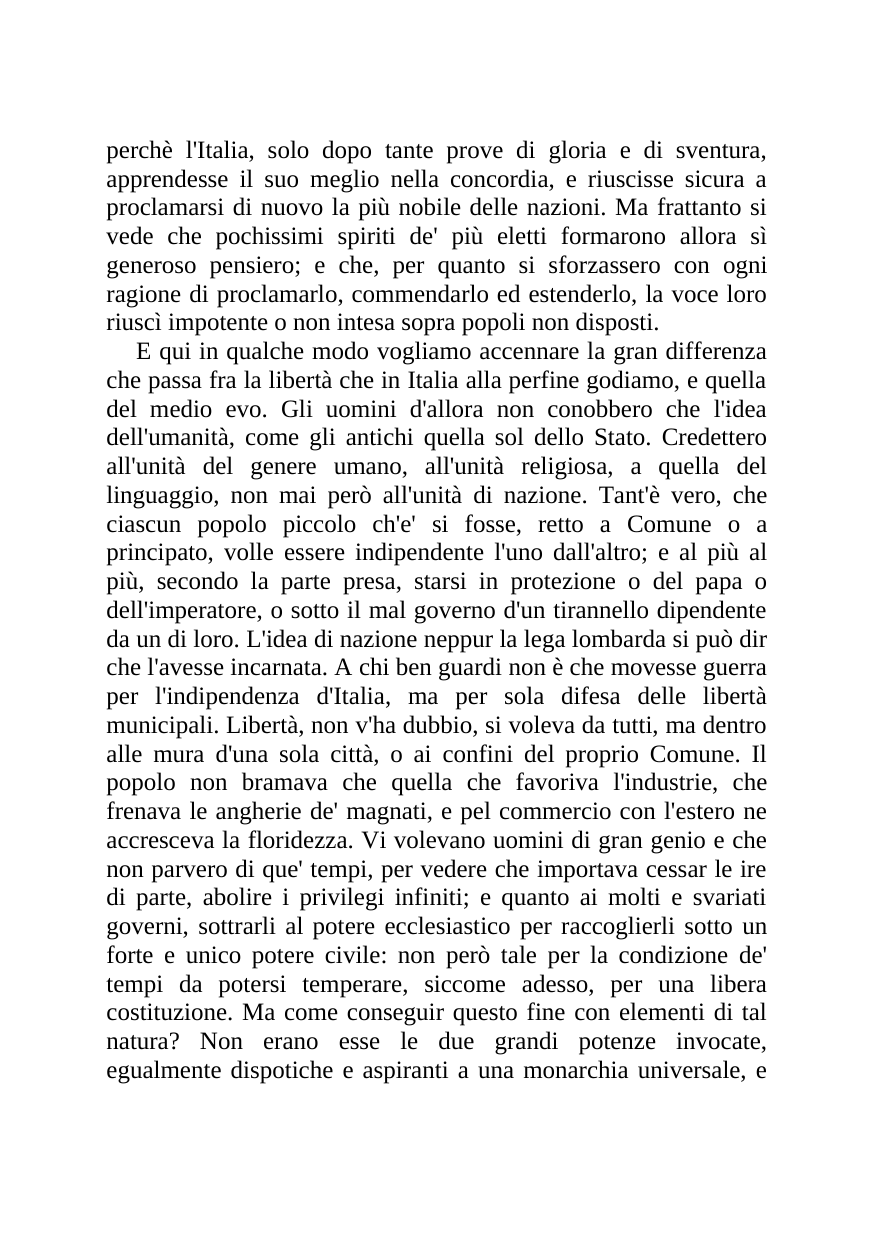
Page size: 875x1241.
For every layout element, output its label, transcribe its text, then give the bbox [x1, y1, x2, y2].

text E qui in qualche modo vogliamo accennare la gran differenza che passa fra la libertà che in Italia alla perfine godiamo, e quella del medio evo. Gli uomini d'allora non conobbero che l'idea dell'umanità, come gli antichi quella sol dello Stato. Credettero all'unità del genere umano, all'unità religiosa, a quella del linguaggio, non mai però all'unità di nazione. Tant'è vero, che ciascun popolo piccolo ch'e' si fosse, retto a Comune o a principato, volle essere indipendente l'uno dall'altro; e al più al più, secondo la parte presa, starsi in protezione o del papa o dell'imperatore, o sotto il mal governo d'un tirannello dipendente da un di loro. L'idea di nazione neppur la lega lombarda si può dir che l'avesse incarnata. A chi ben guardi non è che movesse guerra per l'indipendenza d'Italia, ma per sola difesa delle libertà municipali. Libertà, non v'ha dubbio, si voleva da tutti, ma dentro alle mura d'una sola città, o ai confini del proprio Comune. Il popolo non bramava che quella che favoriva l'industrie, che frenava le angherie de' magnati, e pel commercio con l'estero ne accresceva la floridezza. Vi volevano uomini di gran genio e che non parvero di que' tempi, per vedere che importava cessar le ire di parte, abolire i privilegi infiniti; e quanto ai molti e svariati governi, sottrarli al potere ecclesiastico per raccoglierli sotto un forte e unico potere civile: non però tale per la condizione de' tempi da potersi temperare, siccome adesso, per una libera costituzione. Ma come conseguir questo fine con elementi di tal natura? Non erano esse le due grandi potenze invocate, egualmente dispotiche e aspiranti a una monarchia universale, e [106, 336, 768, 1084]
text perchè l'Italia, solo dopo tante prove di gloria e di sventura, apprendesse il suo meglio nella concordia, e riuscisse sicura a proclamarsi di nuovo la più nobile delle nazioni. Ma frattanto si vede che pochissimi spiriti de' più eletti formarono allora sì generoso pensiero; e che, per quanto si sforzassero con ogni ragione di proclamarlo, commendarlo ed estenderlo, la voce loro riuscì impotente o non intesa sopra popoli non disposti. [106, 135, 768, 336]
